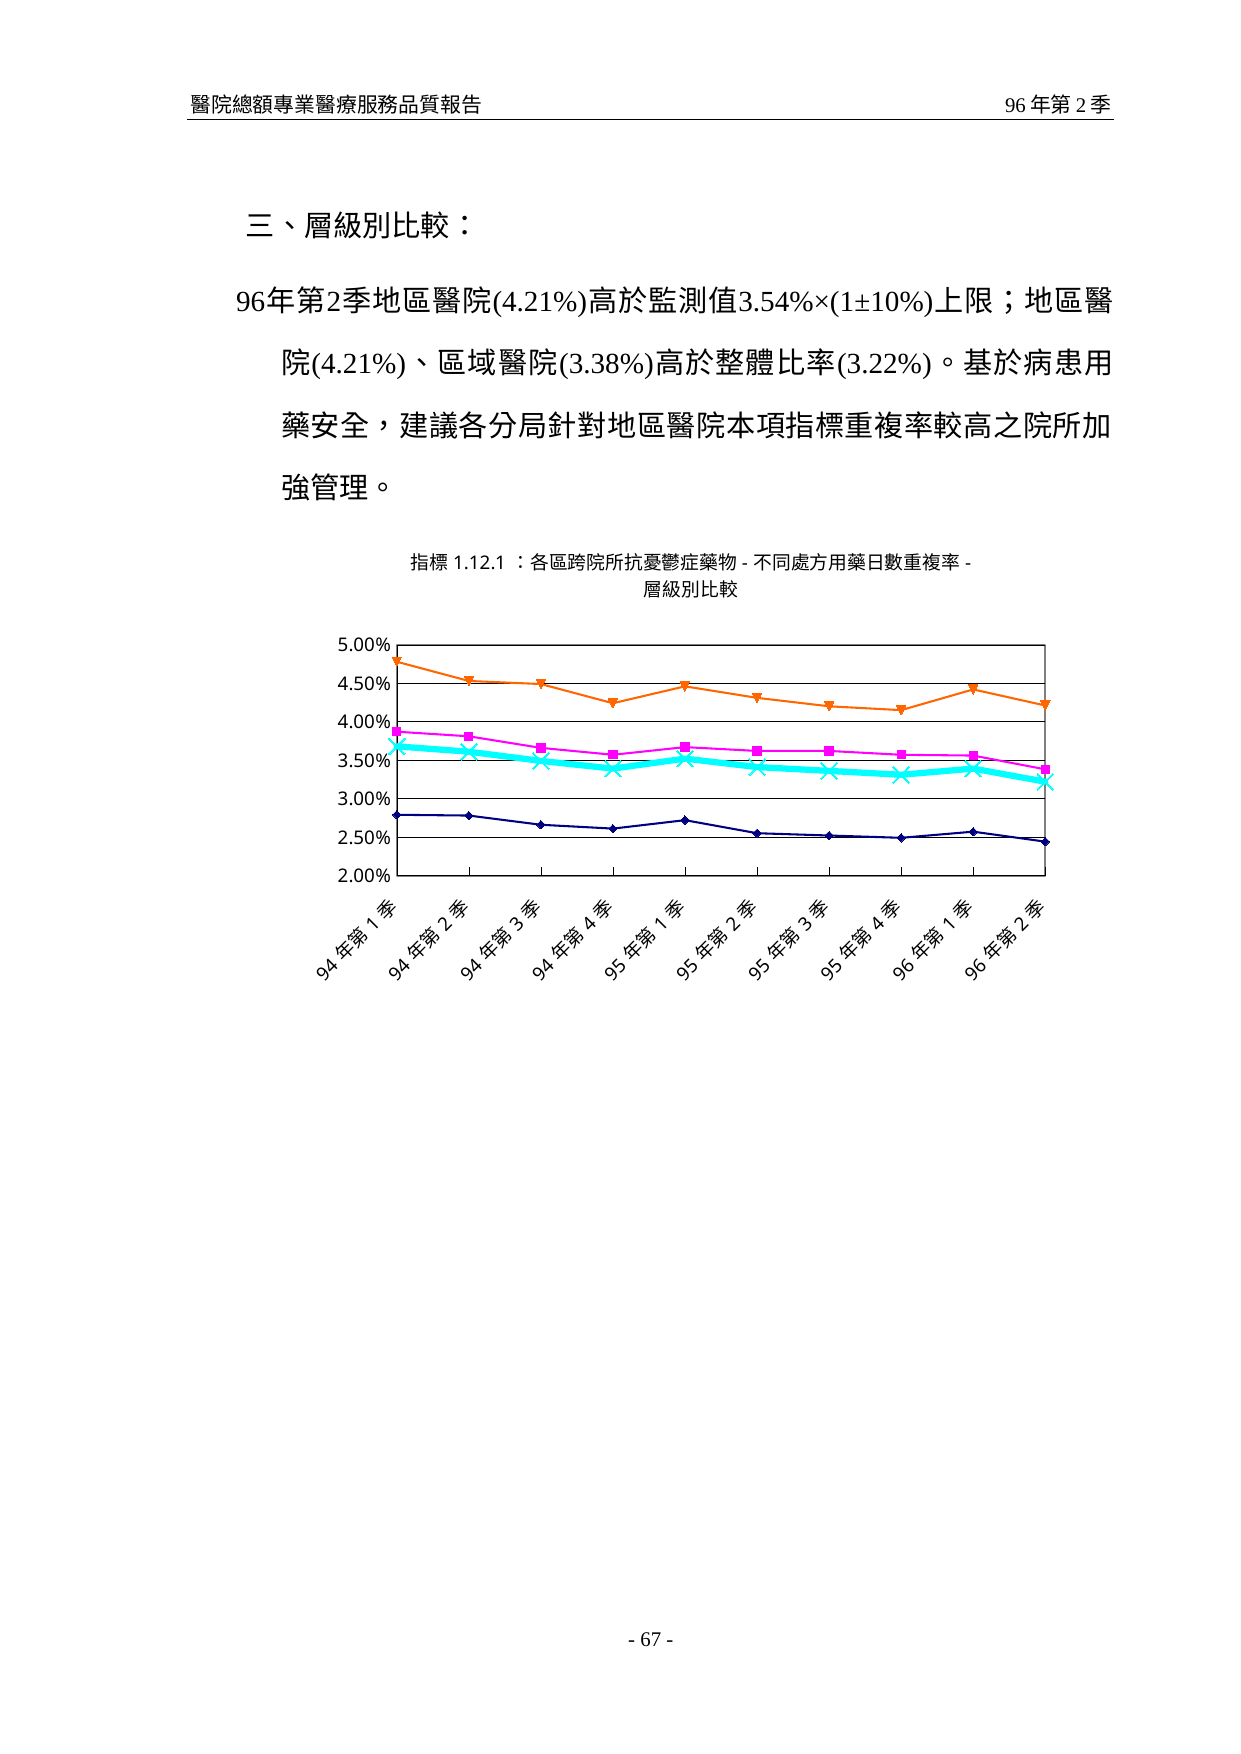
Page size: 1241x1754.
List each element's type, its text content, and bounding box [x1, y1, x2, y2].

text 三、層級別比較： [187, 182, 1114, 244]
text 96年第2季地區醫院(4.21%)高於監測值3.54%×(1±10%)上限；地區醫院(4.21%)、區域醫院(3.38%)高於整體比率(3.22%)。基於病患用藥安全，建議各分局針對地區醫院本項指標重複率較高之院所加強管理。 [187, 257, 1114, 507]
